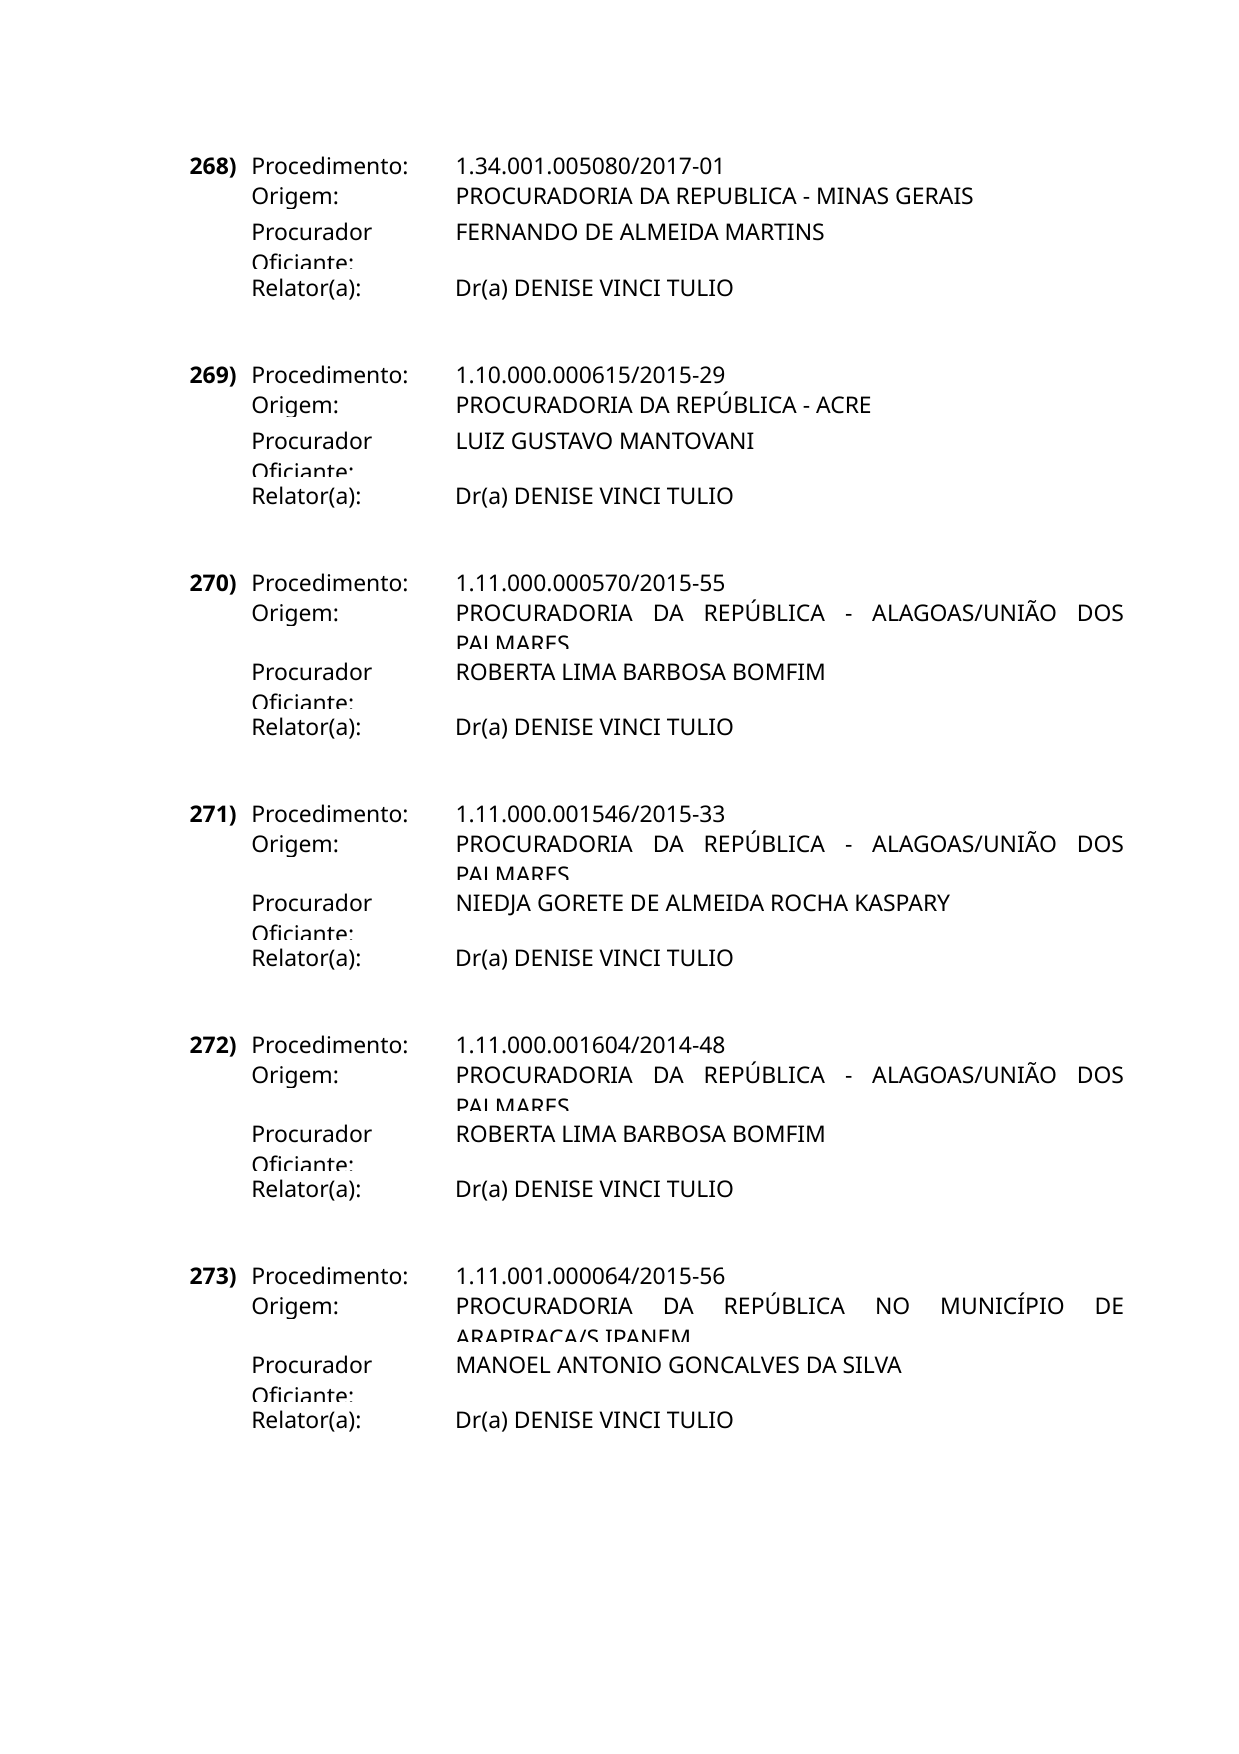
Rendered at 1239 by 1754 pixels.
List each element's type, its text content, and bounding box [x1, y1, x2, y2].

table_cell [189, 828, 251, 857]
table_cell FERNANDO DE ALMEIDA MARTINS [455, 216, 1124, 267]
table_cell Origem: [251, 389, 455, 417]
table_cell [251, 1088, 455, 1110]
table_cell [1125, 1203, 1239, 1260]
table_cell [189, 1088, 251, 1110]
table_cell 1.11.000.001546/2015-33 [455, 798, 1124, 827]
table_cell PROCURADORIA DA REPÚBLICA - ACRE [455, 389, 1124, 417]
table_cell [455, 1110, 1124, 1118]
table_cell [0, 302, 189, 358]
table_cell [251, 302, 455, 358]
table_cell [1125, 597, 1239, 626]
table_cell [189, 480, 251, 510]
table_cell [1125, 887, 1239, 938]
table_cell [189, 180, 251, 208]
table_cell 268) [189, 150, 251, 178]
table_cell [1125, 1059, 1239, 1088]
table_cell [189, 209, 251, 216]
table_header [0, 0, 189, 150]
table_cell 1.34.001.005080/2017-01 [455, 150, 1124, 178]
table_cell [189, 272, 251, 302]
table_cell [251, 648, 455, 656]
table_cell [0, 510, 189, 567]
table_cell [0, 480, 189, 510]
table_cell [189, 887, 251, 938]
table_cell [1125, 972, 1239, 1029]
table_cell [455, 879, 1124, 887]
table_cell [189, 857, 251, 879]
table_cell [0, 150, 189, 178]
table_header Dr(a) DENISE VINCI TULIO [455, 942, 1122, 971]
table_cell 273) [189, 1260, 251, 1289]
table_cell [1125, 425, 1239, 476]
table_cell [1125, 626, 1239, 648]
table_cell [0, 389, 189, 417]
table_cell Origem: [251, 1290, 455, 1319]
table_header Dr(a) DENISE VINCI TULIO [455, 1404, 1122, 1433]
table_cell [0, 1173, 189, 1203]
table_cell [0, 879, 189, 887]
table_cell Procedimento: [251, 1260, 455, 1289]
table_cell [251, 417, 455, 424]
table_header Relator(a): [251, 1173, 455, 1202]
table_cell Origem: [251, 828, 455, 857]
table_cell [1125, 857, 1239, 879]
table_cell [1125, 648, 1239, 656]
table_cell [251, 741, 455, 798]
table_cell [251, 209, 455, 216]
table_cell [0, 180, 189, 208]
table_cell [0, 1349, 189, 1400]
table_cell [189, 417, 251, 424]
table_cell PROCURADORIA DA REPÚBLICA - ALAGOAS/UNIÃO DOS PALMARES [455, 597, 1124, 648]
table_cell Procurador Oficiante: [251, 656, 455, 708]
table_cell [455, 648, 1124, 656]
table_cell [0, 1110, 189, 1118]
table_cell [1125, 1118, 1239, 1169]
table_header Dr(a) DENISE VINCI TULIO [455, 1173, 1122, 1202]
table_cell 1.11.000.001604/2014-48 [455, 1029, 1124, 1058]
table_cell 270) [189, 567, 251, 596]
table_cell [189, 1404, 251, 1434]
table_cell [189, 711, 251, 741]
table_header Relator(a): [251, 1404, 455, 1433]
table_cell [189, 216, 251, 267]
table_cell PROCURADORIA DA REPUBLICA - MINAS GERAIS [455, 180, 1124, 208]
table_cell [0, 567, 189, 596]
table_cell [251, 626, 455, 648]
table_cell [455, 1203, 1124, 1260]
table_cell [1125, 359, 1239, 387]
table_cell [1125, 417, 1239, 424]
table_cell [1125, 1110, 1239, 1118]
table_cell [0, 209, 189, 216]
table_header Relator(a): [251, 480, 455, 509]
table_cell PROCURADORIA DA REPÚBLICA NO MUNICÍPIO DE ARAPIRACA/S IPANEM [455, 1290, 1124, 1341]
table_cell [1125, 272, 1239, 302]
table_cell [0, 942, 189, 972]
table_header Relator(a): [251, 711, 455, 740]
table_cell Procedimento: [251, 798, 455, 827]
table_cell [455, 510, 1124, 567]
table_cell [0, 1029, 189, 1058]
table_cell [0, 216, 189, 267]
table_cell NIEDJA GORETE DE ALMEIDA ROCHA KASPARY [455, 887, 1124, 938]
table_cell [1125, 510, 1239, 567]
table_cell [251, 879, 455, 887]
table_cell [0, 1404, 189, 1434]
table_cell [0, 417, 189, 424]
table_cell [1125, 480, 1239, 510]
table_cell [1125, 1260, 1239, 1289]
table_cell [189, 942, 251, 972]
table_cell [189, 1110, 251, 1118]
table_cell [455, 972, 1124, 1029]
table_cell [189, 302, 251, 358]
table_cell [0, 1319, 189, 1341]
table_cell [189, 972, 251, 1029]
table_cell [189, 425, 251, 476]
table_cell [1125, 1349, 1239, 1400]
table_cell [0, 1341, 189, 1349]
table_cell [455, 302, 1124, 358]
table_cell Origem: [251, 597, 455, 626]
table_cell 1.11.001.000064/2015-56 [455, 1260, 1124, 1289]
table_cell [189, 389, 251, 417]
table_cell [0, 857, 189, 879]
table_cell [1125, 1319, 1239, 1341]
table_cell [1125, 389, 1239, 417]
table_cell [0, 1260, 189, 1289]
table_cell [189, 1319, 251, 1341]
table_cell [0, 272, 189, 302]
table_header Relator(a): [251, 272, 455, 300]
table_cell [0, 887, 189, 938]
table_cell [1125, 302, 1239, 358]
table_cell [1125, 216, 1239, 267]
table_cell [189, 1341, 251, 1349]
table_cell [0, 656, 189, 707]
table_cell LUIZ GUSTAVO MANTOVANI [455, 425, 1124, 476]
table_cell Procedimento: [251, 150, 455, 178]
table_cell [0, 359, 189, 387]
table_cell Procurador Oficiante: [251, 216, 455, 268]
table_cell [1125, 1341, 1239, 1349]
table_cell Procurador Oficiante: [251, 1118, 455, 1170]
table_cell [455, 741, 1124, 798]
table_cell [0, 1290, 189, 1319]
table_cell [1125, 798, 1239, 827]
table_cell 1.11.000.000570/2015-55 [455, 567, 1124, 596]
table_cell [0, 972, 189, 1029]
table_cell [1125, 656, 1239, 707]
table_cell [1125, 942, 1239, 972]
table_cell [455, 417, 1124, 424]
table_cell [1125, 1173, 1239, 1203]
table_cell [251, 1319, 455, 1341]
table_cell [0, 828, 189, 857]
table_header [189, 0, 251, 150]
table_cell [455, 209, 1124, 216]
table_cell [251, 972, 455, 1029]
table_cell [189, 1349, 251, 1400]
table_cell [1125, 1029, 1239, 1058]
table_cell [1125, 567, 1239, 596]
table_cell [189, 648, 251, 656]
table_cell [455, 1341, 1124, 1349]
table_cell Procedimento: [251, 1029, 455, 1058]
table_cell [1125, 1290, 1239, 1319]
table_cell [189, 1059, 251, 1088]
table_cell [0, 1118, 189, 1169]
table_cell [251, 1110, 455, 1118]
table_cell 271) [189, 798, 251, 827]
table_header [455, 0, 1124, 150]
table_cell [189, 597, 251, 626]
table_cell Procurador Oficiante: [251, 887, 455, 939]
table_cell [0, 711, 189, 741]
table_cell [189, 626, 251, 648]
table_cell [1125, 711, 1239, 741]
table_cell [0, 425, 189, 476]
table_header Relator(a): [251, 942, 455, 971]
table_header Dr(a) DENISE VINCI TULIO [455, 480, 1122, 509]
table_cell Procedimento: [251, 567, 455, 596]
table_cell [189, 741, 251, 798]
table_cell [0, 741, 189, 798]
table_cell 269) [189, 359, 251, 387]
table_cell [0, 626, 189, 648]
table_cell [189, 879, 251, 887]
table_cell [189, 510, 251, 567]
table_cell 272) [189, 1029, 251, 1058]
table_cell PROCURADORIA DA REPÚBLICA - ALAGOAS/UNIÃO DOS PALMARES [455, 1059, 1124, 1110]
table_cell [251, 510, 455, 567]
table_cell Origem: [251, 180, 455, 208]
table_cell [189, 656, 251, 707]
table_cell [1125, 1404, 1239, 1434]
table_cell [1125, 1088, 1239, 1110]
table_cell PROCURADORIA DA REPÚBLICA - ALAGOAS/UNIÃO DOS PALMARES [455, 828, 1124, 879]
table_cell 1.10.000.000615/2015-29 [455, 359, 1124, 387]
table_header Dr(a) DENISE VINCI TULIO [455, 272, 1122, 300]
table_cell ROBERTA LIMA BARBOSA BOMFIM [455, 1118, 1124, 1169]
table_cell ROBERTA LIMA BARBOSA BOMFIM [455, 656, 1124, 707]
table_cell [251, 857, 455, 879]
table_cell [0, 648, 189, 656]
table_cell [0, 798, 189, 827]
table_cell [1125, 879, 1239, 887]
table_cell [189, 1173, 251, 1203]
table_cell [0, 1088, 189, 1110]
table_cell Procurador Oficiante: [251, 1349, 455, 1401]
table_cell [1125, 828, 1239, 857]
table_cell [0, 1203, 189, 1260]
table_cell [251, 1341, 455, 1349]
table_cell MANOEL ANTONIO GONCALVES DA SILVA [455, 1349, 1124, 1400]
table_cell [251, 1203, 455, 1260]
table_cell [1125, 741, 1239, 798]
table_header [1125, 0, 1239, 150]
table_cell Procedimento: [251, 359, 455, 387]
table_cell [189, 1118, 251, 1169]
table_cell [0, 1059, 189, 1088]
table_cell [0, 597, 189, 626]
table_cell [1125, 150, 1239, 178]
table_header Dr(a) DENISE VINCI TULIO [455, 711, 1122, 740]
table_cell [189, 1290, 251, 1319]
table_cell [1125, 209, 1239, 216]
table_cell Origem: [251, 1059, 455, 1088]
table_header [251, 0, 455, 150]
table_cell Procurador Oficiante: [251, 425, 455, 477]
table_cell [189, 1203, 251, 1260]
table_cell [1125, 180, 1239, 208]
